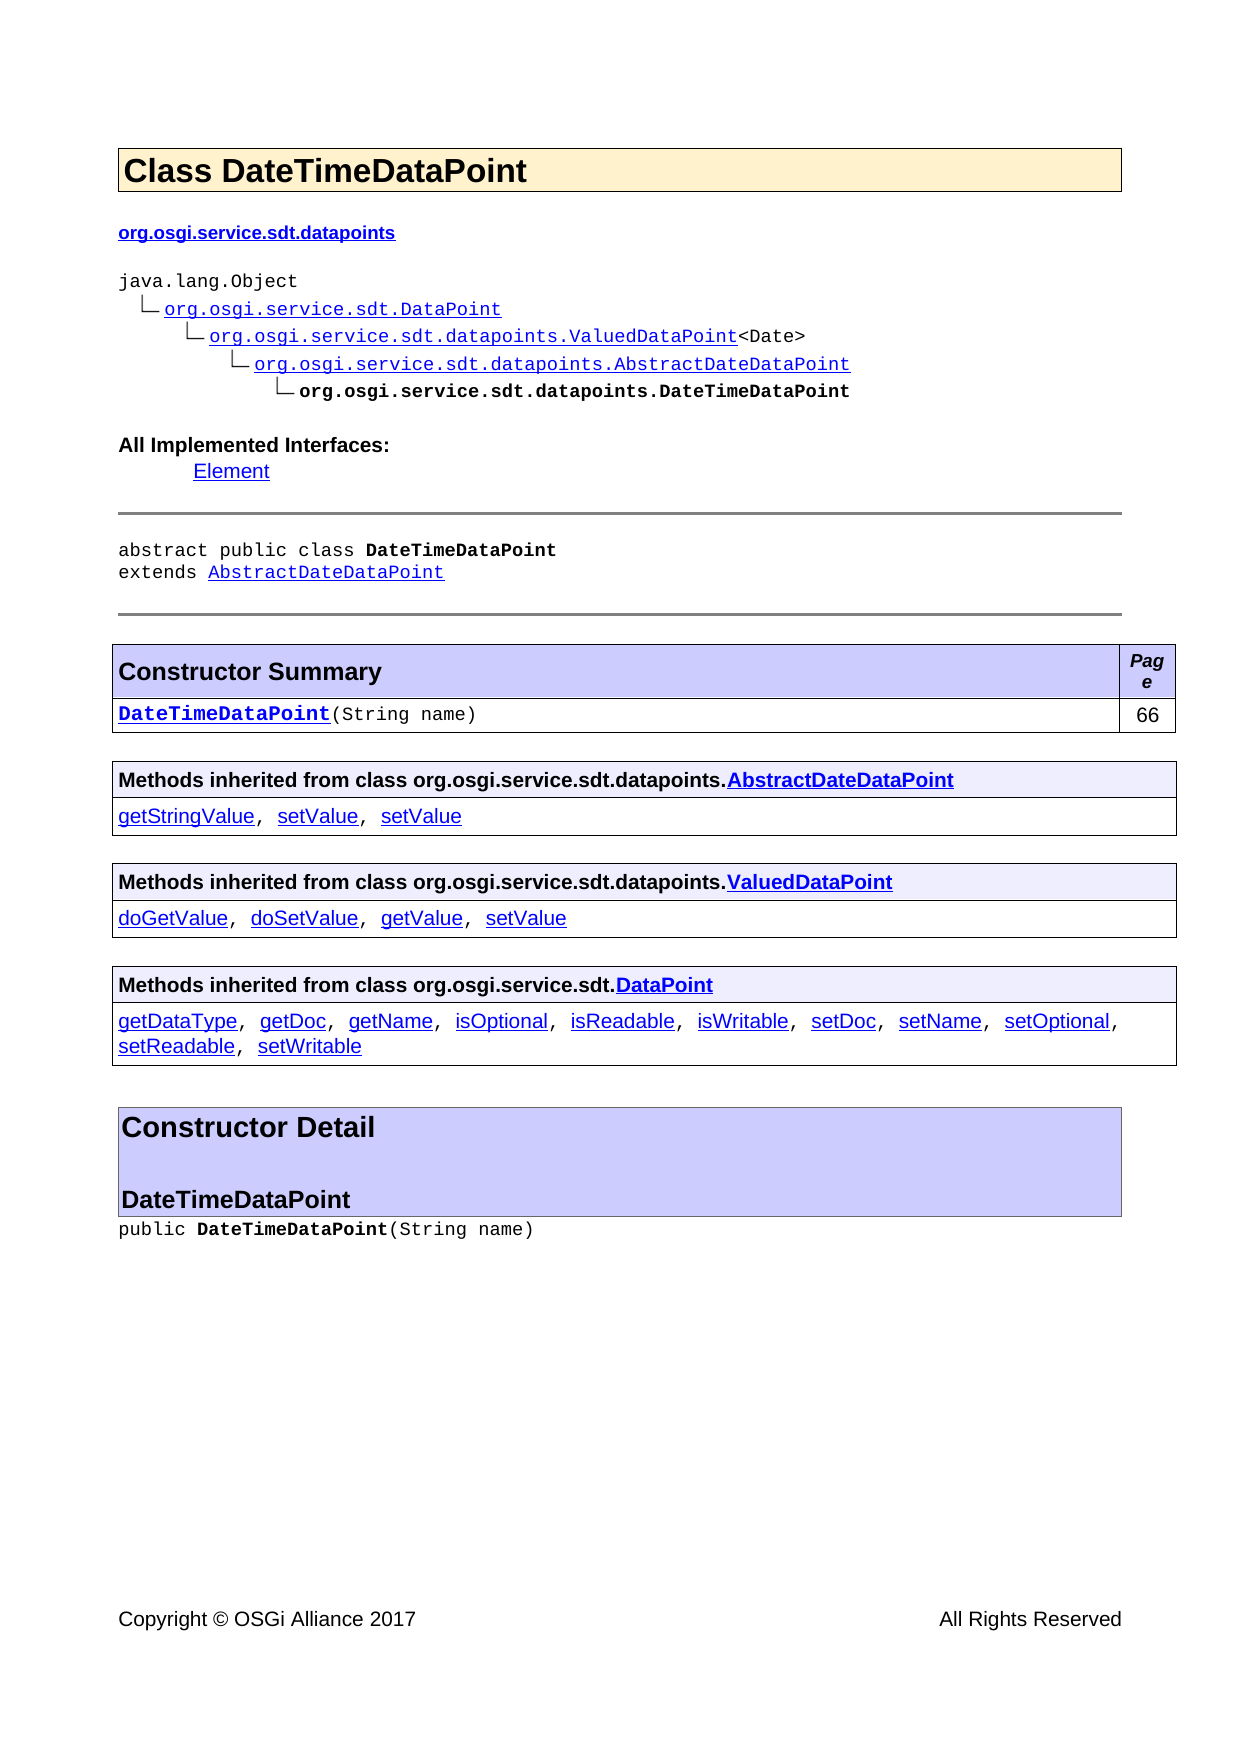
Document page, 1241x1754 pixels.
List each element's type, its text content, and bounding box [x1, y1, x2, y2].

picture [230, 348, 254, 371]
text abstract public class DateTimeDataPoint [118, 541, 1122, 562]
text Element [193, 459, 1122, 483]
subtitle All Implemented Interfaces: [118, 433, 1122, 457]
table_header Methods inherited from class org.osgi.service.sdt.datapoints.ValuedDataPoint [113, 864, 1176, 899]
text org.osgi.service.sdt.datapoints.AbstractDateDataPoint [118, 348, 1122, 376]
text org.osgi.service.sdt.DataPoint [118, 293, 1122, 321]
picture [275, 376, 299, 398]
text org.osgi.service.sdt.datapoints.ValuedDataPoint<Date> [118, 321, 1122, 348]
text java.lang.Object [118, 272, 1122, 293]
subtitle Constructor Detail [119, 1108, 1121, 1144]
table_cell DateTimeDataPoint(String name) [113, 699, 1119, 732]
table_header Constructor Summary [113, 645, 1119, 697]
table_header Methods inherited from class org.osgi.service.sdt.datapoints.AbstractDateDataPoint [113, 762, 1176, 797]
table_cell getDataType, getDoc, getName, isOptional, isReadable, isWritable, setDoc, setName, setOptional, setReadable, setWritable [113, 1003, 1176, 1065]
text extends AbstractDateDataPoint [118, 562, 1122, 584]
text org.osgi.service.sdt.datapoints.DateTimeDataPoint [118, 376, 1122, 403]
table_cell getStringValue, setValue, setValue [113, 798, 1176, 834]
table_cell doGetValue, doSetValue, getValue, setValue [113, 901, 1176, 937]
text org.osgi.service.sdt.datapoints [118, 221, 1122, 243]
picture [185, 321, 209, 343]
table_header Methods inherited from class org.osgi.service.sdt.DataPoint [113, 967, 1176, 1002]
text public DateTimeDataPoint(String name) [118, 1220, 1122, 1241]
table_header Page [1120, 645, 1175, 697]
table_cell 66 [1120, 699, 1175, 732]
subtitle DateTimeDataPoint [119, 1182, 1121, 1216]
picture [140, 293, 164, 316]
subtitle Class DateTimeDataPoint [119, 149, 1121, 191]
